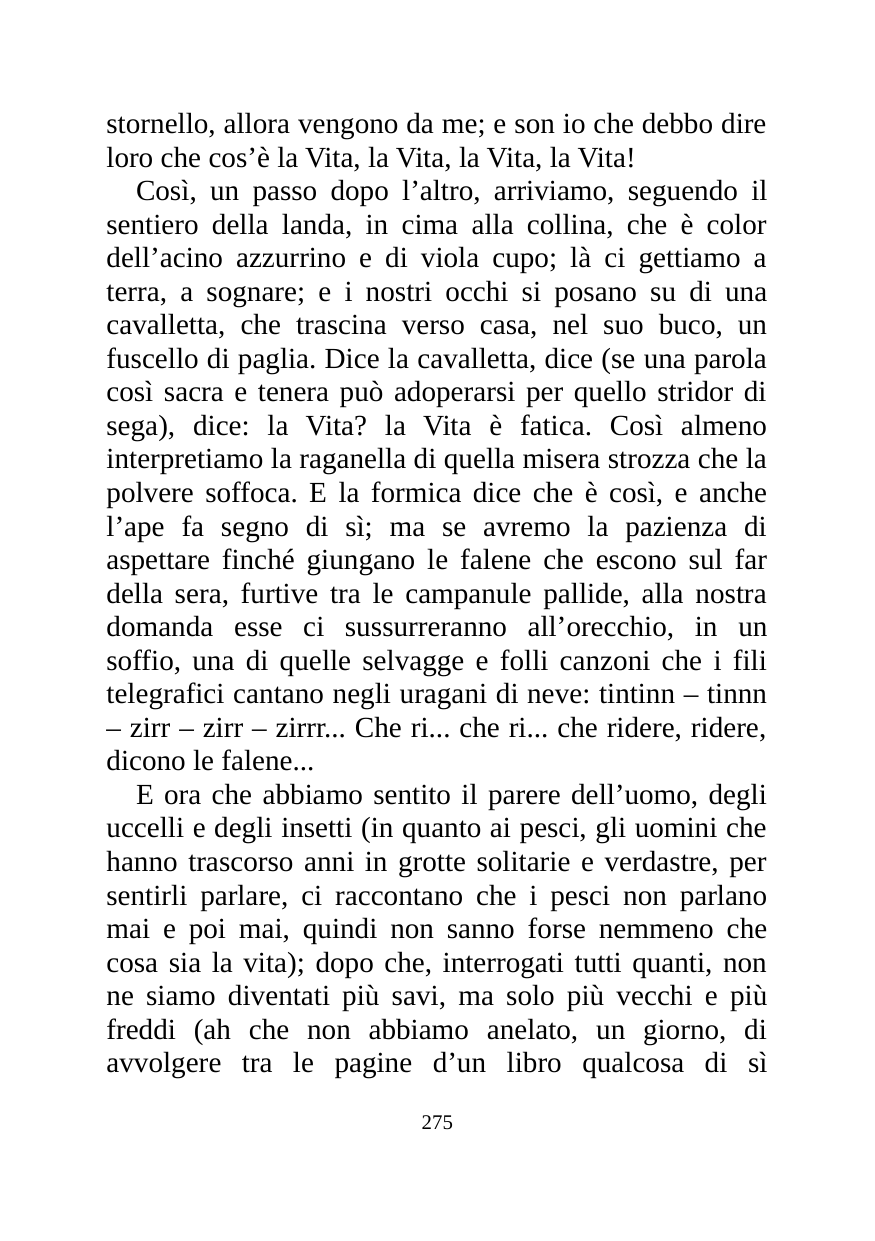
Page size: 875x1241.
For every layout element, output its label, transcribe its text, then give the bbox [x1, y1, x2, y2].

text stornello, allora vengono da me; e son io che debbo dire loro che cos’è la Vita, la Vita, la Vita, la Vita! [106, 106, 768, 173]
text E ora che abbiamo sentito il parere dell’uomo, degli uccelli e degli insetti (in quanto ai pesci, gli uomini che hanno trascorso anni in grotte solitarie e verdastre, per sentirli parlare, ci raccontano che i pesci non parlano mai e poi mai, quindi non sanno forse nemmeno che cosa sia la vita); dopo che, interrogati tutti quanti, non ne siamo diventati più savi, ma solo più vecchi e più freddi (ah che non abbiamo anelato, un giorno, di avvolgere tra le pagine d’un libro qualcosa di sì [106, 777, 768, 1079]
text Così, un passo dopo l’altro, arriviamo, seguendo il sentiero della landa, in cima alla collina, che è color dell’acino azzurrino e di viola cupo; là ci gettiamo a terra, a sognare; e i nostri occhi si posano su di una cavalletta, che trascina verso casa, nel suo buco, un fuscello di paglia. Dice la cavalletta, dice (se una parola così sacra e tenera può adoperarsi per quello stridor di sega), dice: la Vita? la Vita è fatica. Così almeno interpretiamo la raganella di quella misera strozza che la polvere soffoca. E la formica dice che è così, e anche l’ape fa segno di sì; ma se avremo la pazienza di aspettare finché giungano le falene che escono sul far della sera, furtive tra le campanule pallide, alla nostra domanda esse ci sussurreranno all’orecchio, in un soffio, una di quelle selvagge e folli canzoni che i fili telegrafici cantano negli uragani di neve: tintinn – tinnn – zirr – zirr – zirrr... Che ri... che ri... che ridere, ridere, dicono le falene... [106, 173, 768, 777]
